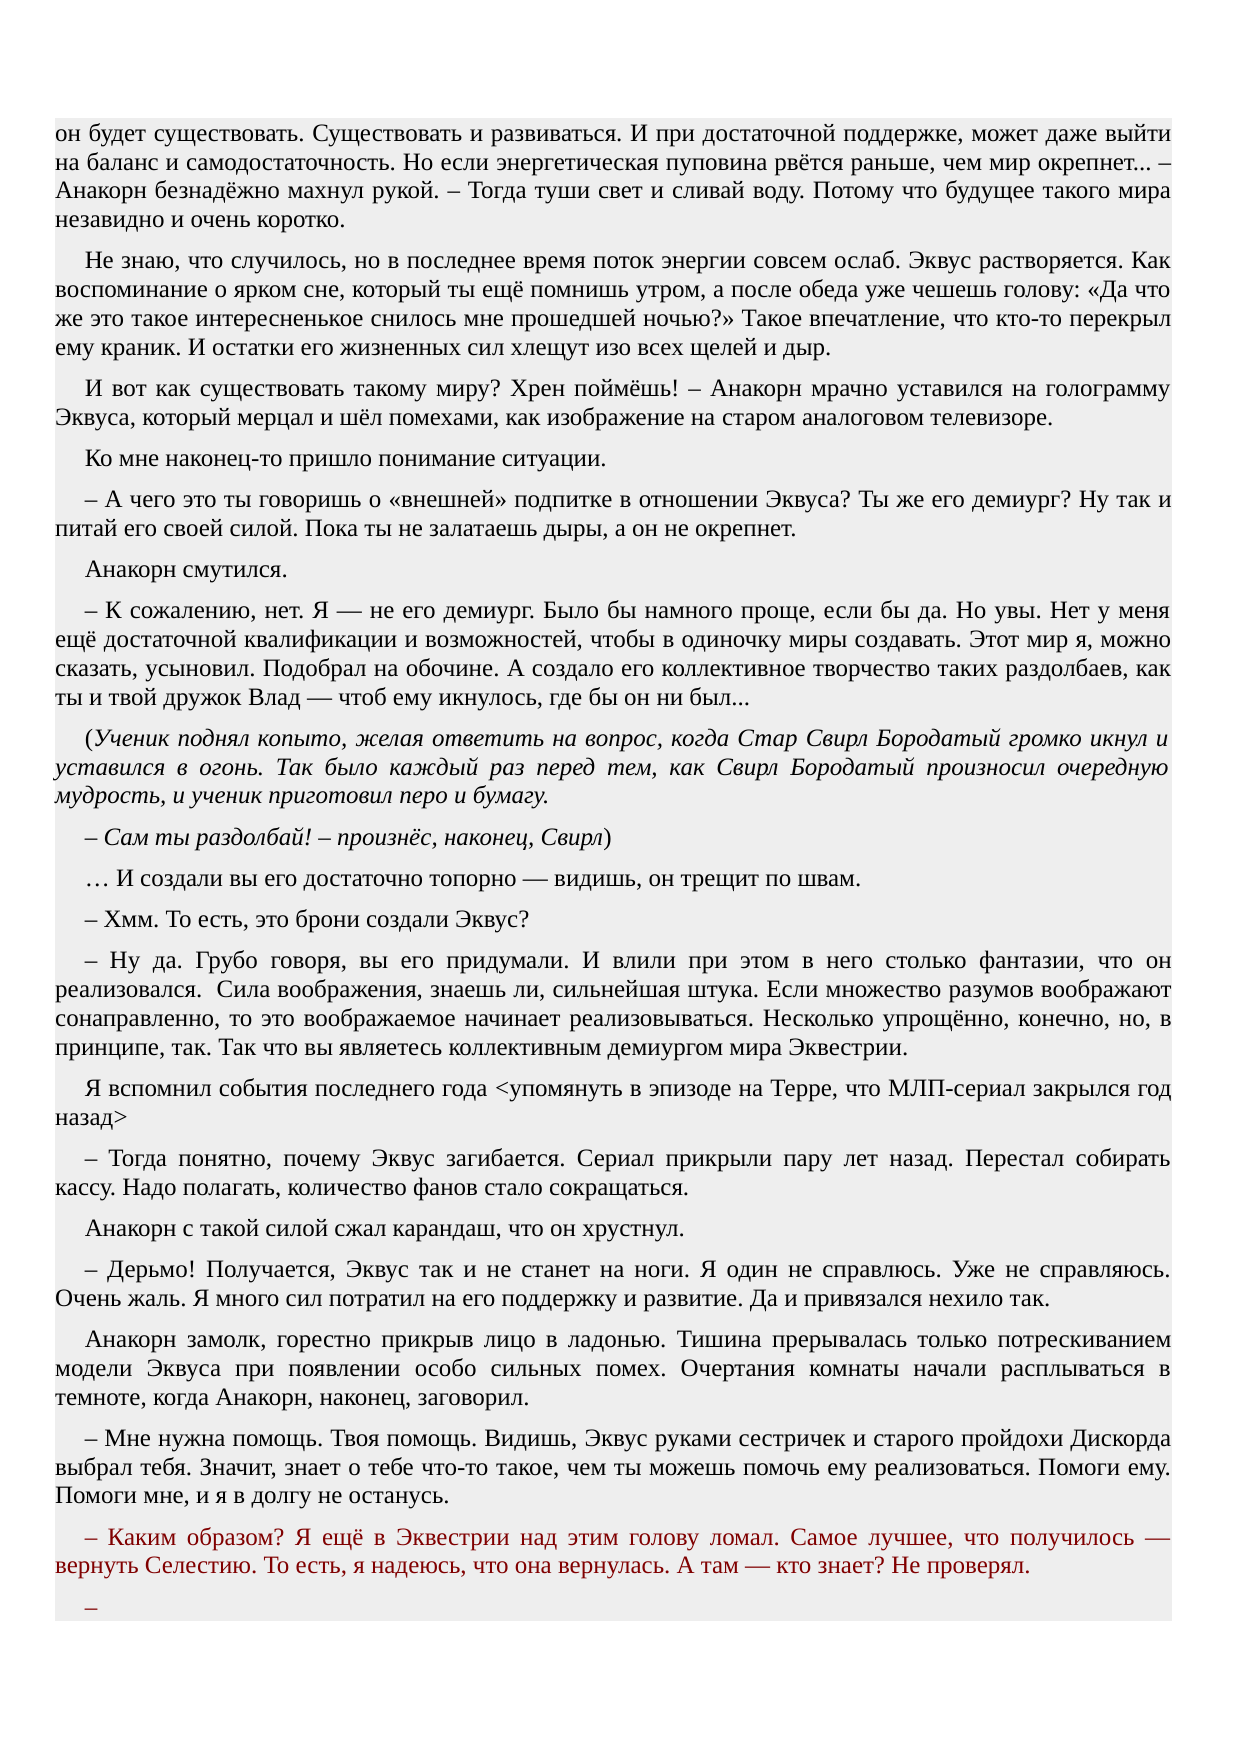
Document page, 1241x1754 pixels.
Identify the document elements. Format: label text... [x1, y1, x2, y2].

text Анакорн замолк, горестно прикрыв лицо в ладонью. Тишина прерывалась только потрескиванием модели Эквуса при появлении особо сильных помех. Очертания комнаты начали расплываться в темноте, когда Анакорн, наконец, заговорил. [55, 1324, 1172, 1411]
text … И создали вы его достаточно топорно — видишь, он трещит по швам. [55, 863, 1172, 892]
text он будет существовать. Существовать и развиваться. И при достаточной поддержке, может даже выйти на баланс и самодостаточность. Но если энергетическая пуповина рвётся раньше, чем мир окрепнет... – Анакорн безнадёжно махнул рукой. – Тогда туши свет и сливай воду. Потому что будущее такого мира незавидно и очень коротко. [55, 118, 1172, 233]
text – К сожалению, нет. Я — не его демиург. Было бы намного проще, если бы да. Но увы. Нет у меня ещё достаточной квалификации и возможностей, чтобы в одиночку миры создавать. Этот мир я, можно сказать, усыновил. Подобрал на обочине. А создало его коллективное творчество таких раздолбаев, как ты и твой дружок Влад — чтоб ему икнулось, где бы он ни был... [55, 596, 1172, 711]
text Не знаю, что случилось, но в последнее время поток энергии совсем ослаб. Эквус растворяется. Как воспоминание о ярком сне, который ты ещё помнишь утром, а после обеда уже чешешь голову: «Да что же это такое интересненькое снилось мне прошедшей ночью?» Такое впечатление, что кто-то перекрыл ему краник. И остатки его жизненных сил хлещут изо всех щелей и дыр. [55, 246, 1172, 361]
text (Ученик поднял копыто, желая ответить на вопрос, когда Стар Свирл Бородатый громко икнул и уставился в огонь. Так было каждый раз перед тем, как Свирл Бородатый произносил очередную мудрость, и ученик приготовил перо и бумагу. [55, 723, 1172, 809]
text Анакорн с такой силой сжал карандаш, что он хрустнул. [55, 1213, 1172, 1242]
text – Мне нужна помощь. Твоя помощь. Видишь, Эквус руками сестричек и старого пройдохи Дискорда выбрал тебя. Значит, знает о тебе что-то такое, чем ты можешь помочь ему реализоваться. Помоги ему. Помоги мне, и я в долгу не останусь. [55, 1423, 1172, 1509]
text – Каким образом? Я ещё в Эквестрии над этим голову ломал. Самое лучшее, что получилось — вернуть Селестию. То есть, я надеюсь, что она вернулась. А там — кто знает? Не проверял. [55, 1522, 1172, 1579]
text – Дерьмо! Получается, Эквус так и не станет на ноги. Я один не справлюсь. Уже не справляюсь. Очень жаль. Я много сил потратил на его поддержку и развитие. Да и привязался нехило так. [55, 1254, 1172, 1312]
text Анакорн смутился. [55, 554, 1172, 583]
text И вот как существовать такому миру? Хрен поймёшь! – Анакорн мрачно уставился на голограмму Эквуса, который мерцал и шёл помехами, как изображение на старом аналоговом телевизоре. [55, 373, 1172, 431]
text – [55, 1592, 1172, 1621]
text – Тогда понятно, почему Эквус загибается. Сериал прикрыли пару лет назад. Перестал собирать кассу. Надо полагать, количество фанов стало сокращаться. [55, 1143, 1172, 1201]
text Ко мне наконец-то пришло понимание ситуации. [55, 443, 1172, 472]
text – Ну да. Грубо говоря, вы его придумали. И влили при этом в него столько фантазии, что он реализовался. Сила воображения, знаешь ли, сильнейшая штука. Если множество разумов воображают сонаправленно, то это воображаемое начинает реализовываться. Несколько упрощённо, конечно, но, в принципе, так. Так что вы являетесь коллективным демиургом мира Эквестрии. [55, 946, 1172, 1061]
text Я вспомнил события последнего года <упомянуть в эпизоде на Терре, что МЛП-сериал закрылся год назад> [55, 1073, 1172, 1131]
text – Сам ты раздолбай! – произнёс, наконец, Свирл) [55, 822, 1172, 851]
text – А чего это ты говоришь о «внешней» подпитке в отношении Эквуса? Ты же его демиург? Ну так и питай его своей силой. Пока ты не залатаешь дыры, а он не окрепнет. [55, 484, 1172, 542]
text – Хмм. То есть, это брони создали Эквус? [55, 904, 1172, 933]
